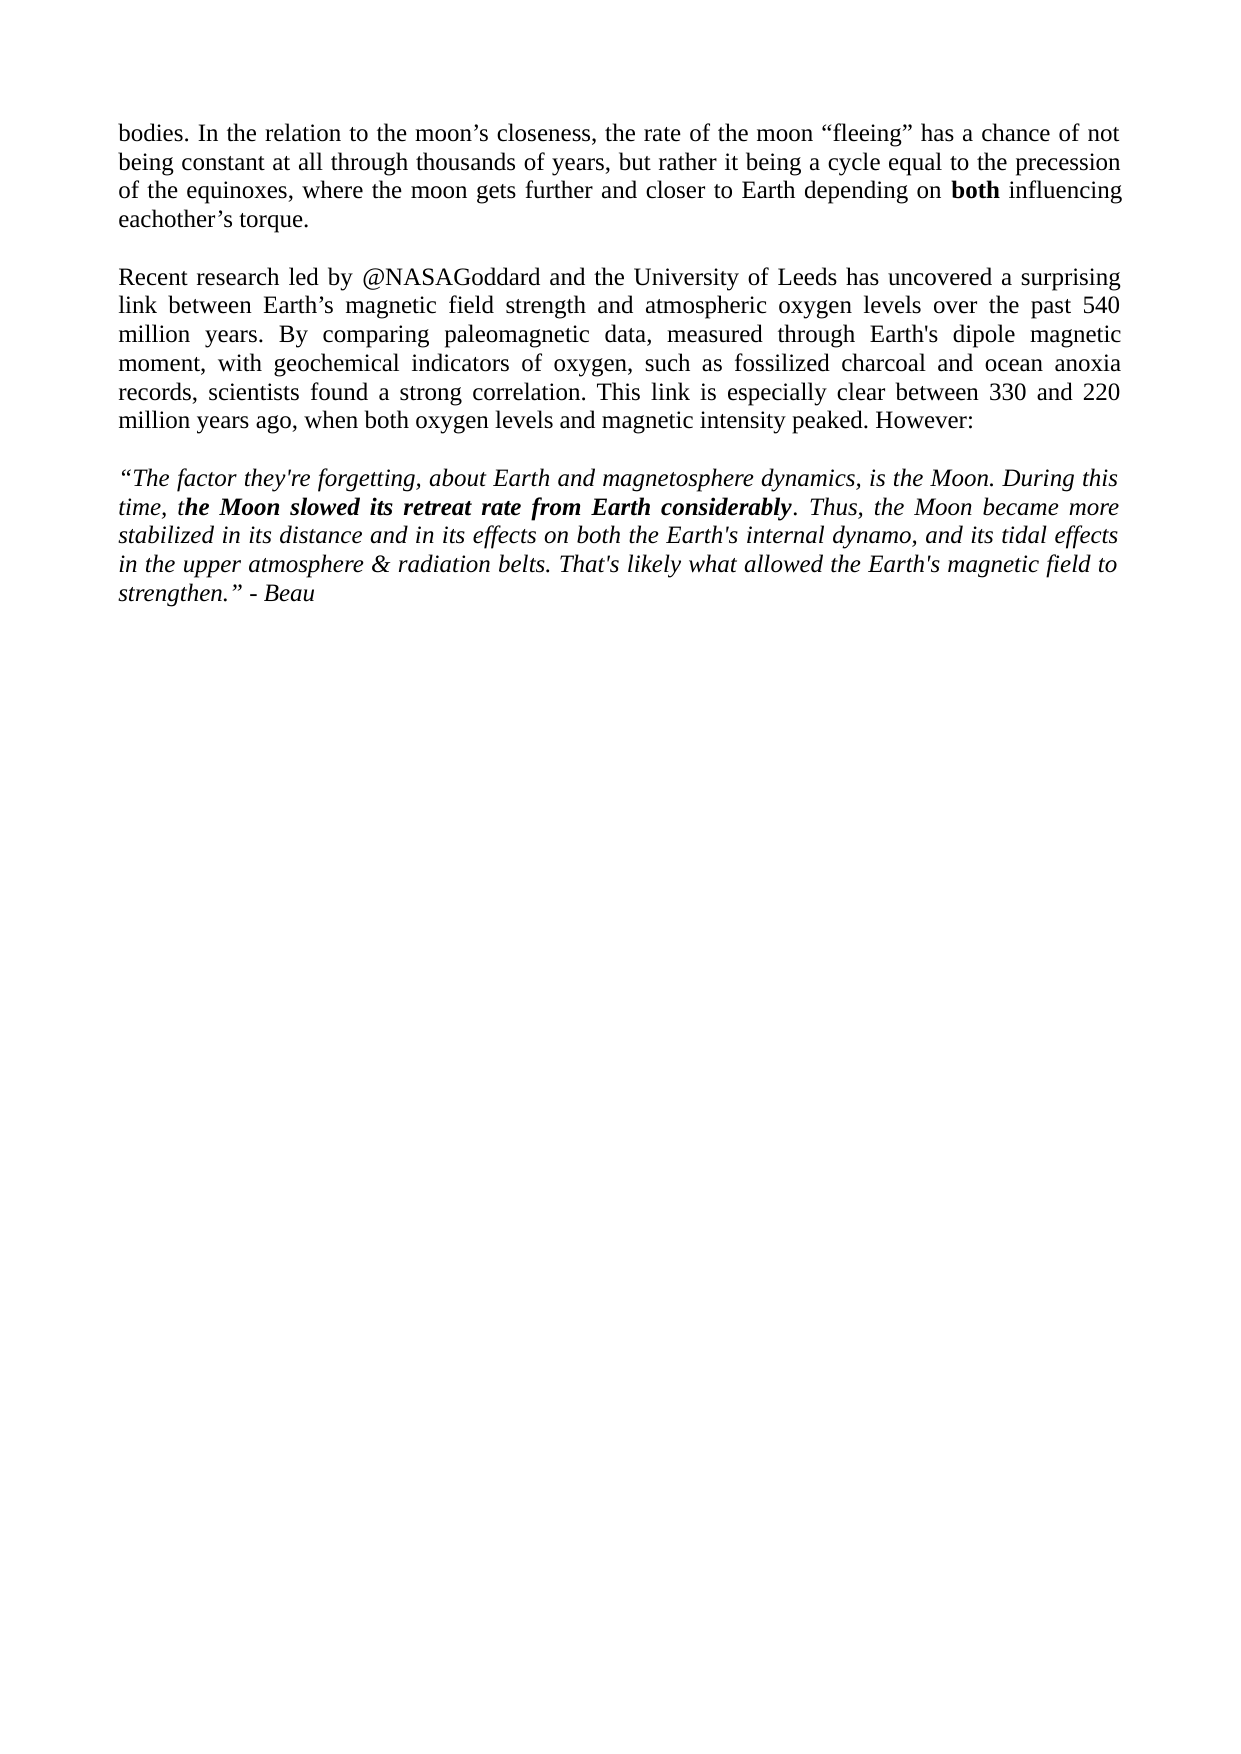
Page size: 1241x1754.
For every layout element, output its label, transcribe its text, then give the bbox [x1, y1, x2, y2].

text Recent research led by @NASAGoddard and the University of Leeds has uncovered a surprising link between Earth’s magnetic field strength and atmospheric oxygen levels over the past 540 million years. By comparing paleomagnetic data, measured through Earth's dipole magnetic moment, with geochemical indicators of oxygen, such as fossilized charcoal and ocean anoxia records, scientists found a strong correlation. This link is especially clear between 330 and 220 million years ago, when both oxygen levels and magnetic intensity peaked. However: [118, 262, 1122, 434]
text “The factor they're forgetting, about Earth and magnetosphere dynamics, is the Moon. During this time, the Moon slowed its retreat rate from Earth considerably. Thus, the Moon became more stabilized in its distance and in its effects on both the Earth's internal dynamo, and its tidal effects in the upper atmosphere & radiation belts. That's likely what allowed the Earth's magnetic field to strengthen.” - Beau [118, 463, 1122, 607]
text bodies. In the relation to the moon’s closeness, the rate of the moon “fleeing” has a chance of not being constant at all through thousands of years, but rather it being a cycle equal to the precession of the equinoxes, where the moon gets further and closer to Earth depending on both influencing eachother’s torque. [118, 118, 1122, 233]
